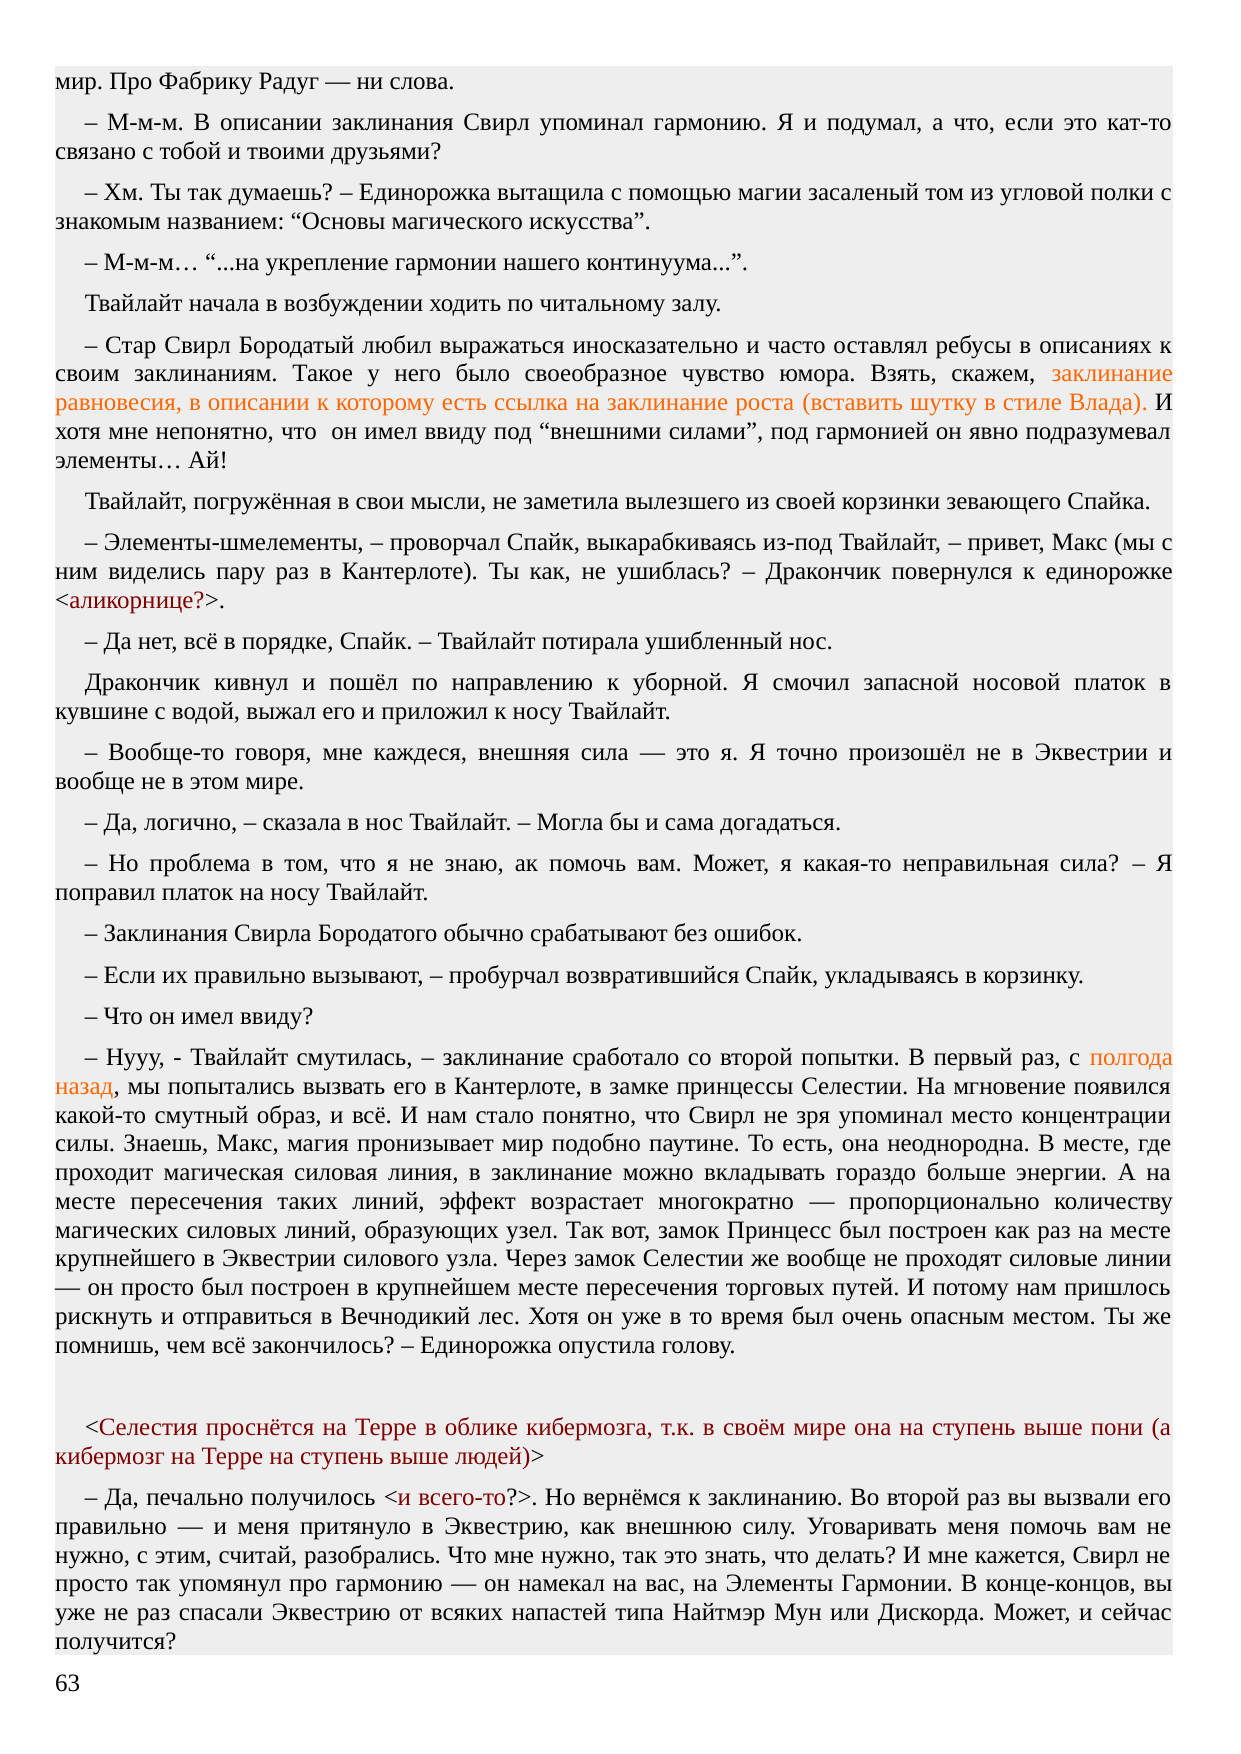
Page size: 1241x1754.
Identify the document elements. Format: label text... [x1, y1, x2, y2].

text – Заклинания Свирла Бородатого обычно срабатывают без ошибок. [55, 918, 1173, 947]
text – М-м-м… “...на укрепление гармонии нашего континуума...”. [55, 247, 1173, 276]
text мир. Про Фабрику Радуг — ни слова. [55, 66, 1173, 95]
text Дракончик кивнул и пошёл по направлению к уборной. Я смочил запасной носовой платок в кувшине с водой, выжал его и приложил к носу Твайлайт. [55, 667, 1173, 725]
text – Если их правильно вызывают, – пробурчал возвратившийся Спайк, укладываясь в корзинку. [55, 960, 1173, 988]
text <Селестия проснётся на Терре в облике кибермозга, т.к. в своём мире она на ступень выше пони (а кибермозг на Терре на ступень выше людей)> [55, 1412, 1173, 1470]
text – Да, печально получилось <и всего-то?>. Но вернёмся к заклинанию. Во второй раз вы вызвали его правильно — и меня притянуло в Эквестрию, как внешнюю силу. Уговаривать меня помочь вам не нужно, с этим, считай, разобрались. Что мне нужно, так это знать, что делать? И мне кажется, Свирл не просто так упомянул про гармонию — он намекал на вас, на Элементы Гармонии. В конце-концов, вы уже не раз спасали Эквестрию от всяких напастей типа Найтмэр Мун или Дискорда. Может, и сейчас получится? [55, 1482, 1173, 1655]
text – Вообще-то говоря, мне каждеся, внешняя сила — это я. Я точно произошёл не в Эквестрии и вообще не в этом мире. [55, 737, 1173, 795]
text – Да, логично, – сказала в нос Твайлайт. – Могла бы и сама догадаться. [55, 807, 1173, 836]
text – Элементы-шмелементы, – проворчал Спайк, выкарабкиваясь из-под Твайлайт, – привет, Макс (мы с ним виделись пару раз в Кантерлоте). Ты как, не ушиблась? – Дракончик повернулся к единорожке <аликорнице?>. [55, 527, 1173, 613]
text – Да нет, всё в порядке, Спайк. – Твайлайт потирала ушибленный нос. [55, 626, 1173, 655]
text – Что он имел ввиду? [55, 1001, 1173, 1030]
text – Нууу, - Твайлайт смутилась, – заклинание сработало со второй попытки. В первый раз, с полгода назад, мы попытались вызвать его в Кантерлоте, в замке принцессы Селестии. На мгновение появился какой-то смутный образ, и всё. И нам стало понятно, что Свирл не зря упоминал место концентрации силы. Знаешь, Макс, магия пронизывает мир подобно паутине. То есть, она неоднородна. В месте, где проходит магическая силовая линия, в заклинание можно вкладывать гораздо больше энергии. А на месте пересечения таких линий, эффект возрастает многократно — пропорционально количеству магических силовых линий, образующих узел. Так вот, замок Принцесс был построен как раз на месте крупнейшего в Эквестрии силового узла. Через замок Селестии же вообще не проходят силовые линии — он просто был построен в крупнейшем месте пересечения торговых путей. И потому нам пришлось рискнуть и отправиться в Вечнодикий лес. Хотя он уже в то время был очень опасным местом. Ты же помнишь, чем всё закончилось? – Единорожка опустила голову. [55, 1042, 1173, 1358]
text – М-м-м. В описании заклинания Свирл упоминал гармонию. Я и подумал, а что, если это кат-то связано с тобой и твоими друзьями? [55, 107, 1173, 165]
text Твайлайт, погружённая в свои мысли, не заметила вылезшего из своей корзинки зевающего Спайка. [55, 486, 1173, 515]
text Твайлайт начала в возбуждении ходить по читальному залу. [55, 288, 1173, 317]
text – Стар Свирл Бородатый любил выражаться иносказательно и часто оставлял ребусы в описаниях к своим заклинаниям. Такое у него было своеобразное чувство юмора. Взять, скажем, заклинание равновесия, в описании к которому есть ссылка на заклинание роста (вставить шутку в стиле Влада). И хотя мне непонятно, что он имел ввиду под “внешними силами”, под гармонией он явно подразумевал элементы… Ай! [55, 330, 1173, 473]
text – Хм. Ты так думаешь? – Единорожка вытащила с помощью магии засаленый том из угловой полки с знакомым названием: “Основы магического искусства”. [55, 177, 1173, 235]
text – Но проблема в том, что я не знаю, ак помочь вам. Может, я какая-то неправильная сила? – Я поправил платок на носу Твайлайт. [55, 848, 1173, 906]
